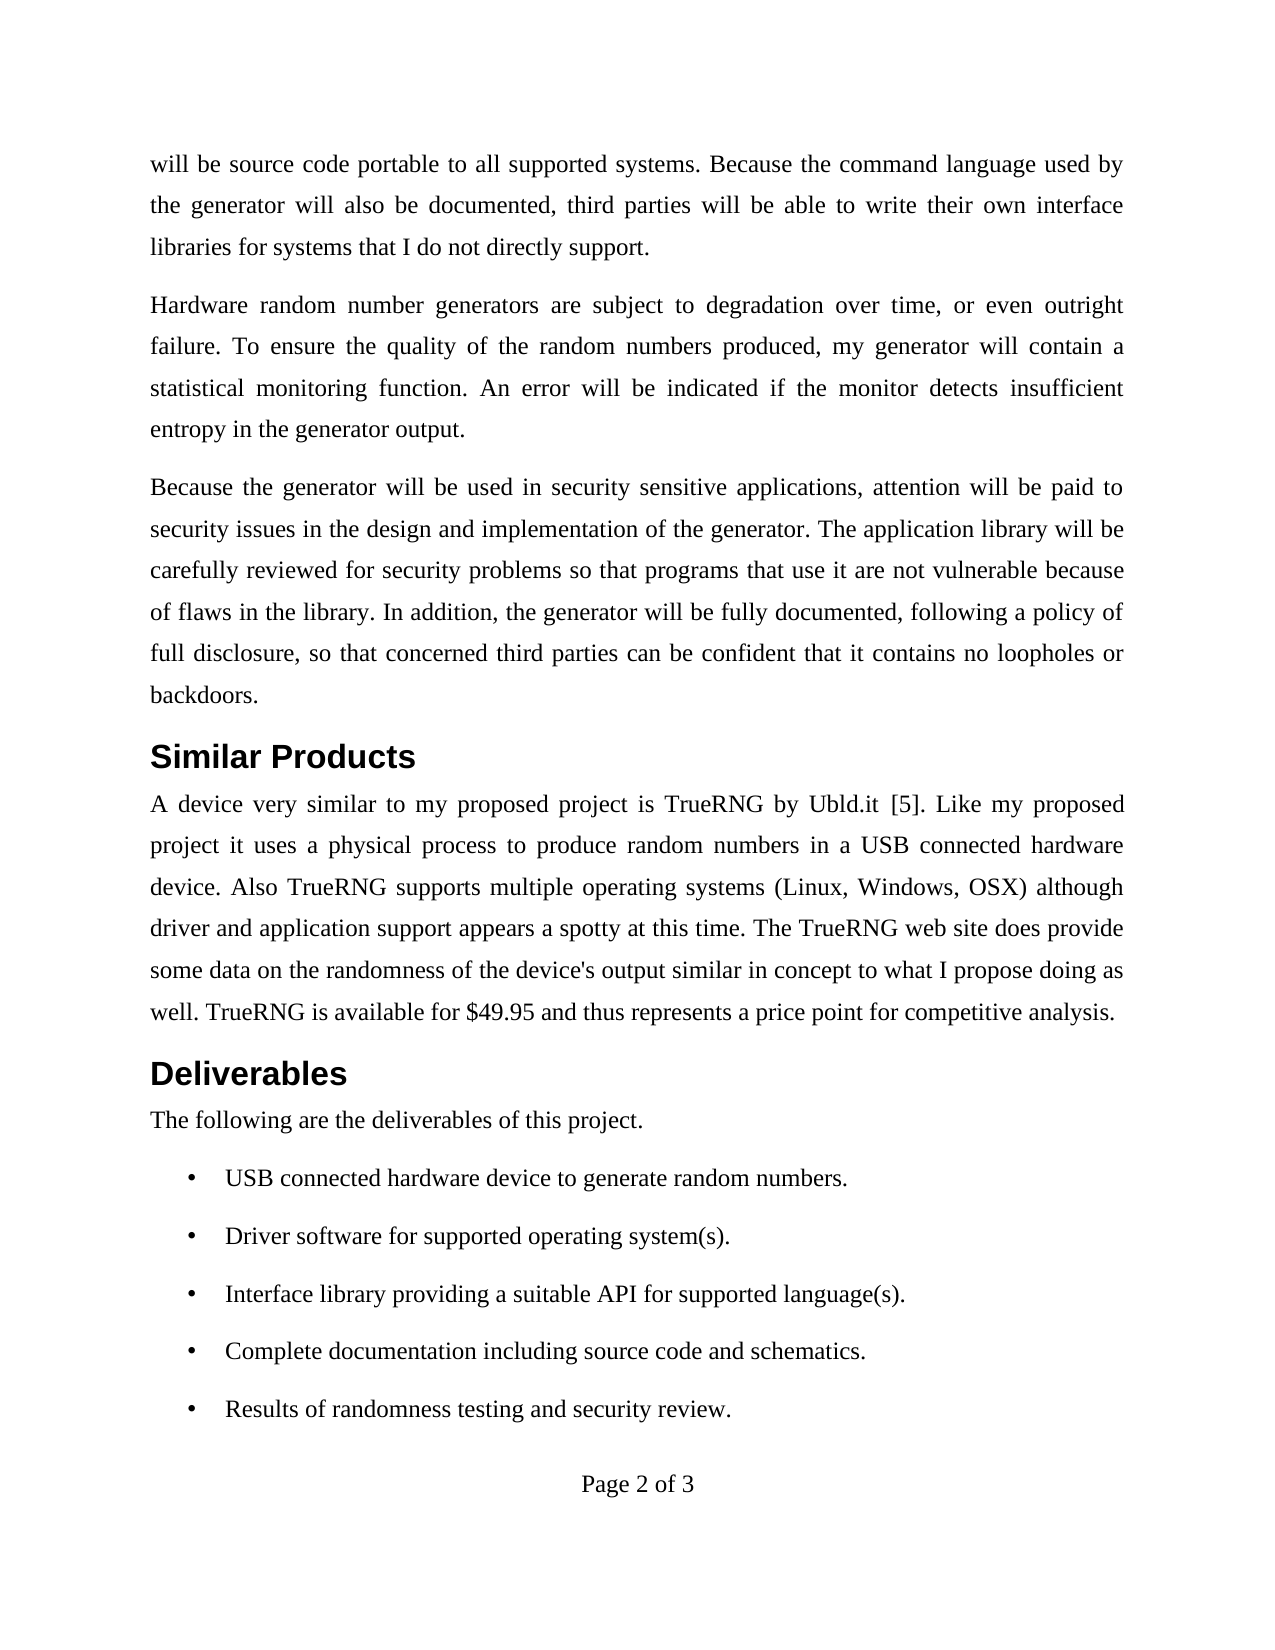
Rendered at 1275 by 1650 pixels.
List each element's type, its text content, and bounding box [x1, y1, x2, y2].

subtitle Similar Products [150, 739, 1125, 776]
list Driver software for supported operating system(s). [187, 1222, 1125, 1250]
text will be source code portable to all supported systems. Because the command language used by the generator will also be documented, third parties will be able to write their own interface libraries for systems that I do not directly support. [150, 150, 1125, 261]
list Interface library providing a suitable API for supported language(s). [187, 1280, 1125, 1307]
text The following are the deliverables of this project. [150, 1107, 1125, 1134]
text A device very similar to my proposed project is TrueRNG by Ubld.it [5]. Like my proposed project it uses a physical process to produce random numbers in a USB connected hardware device. Also TrueRNG supports multiple operating systems (Linux, Windows, OSX) although driver and application support appears a spotty at this time. The TrueRNG web site does provide some data on the randomness of the device's output similar in concept to what I propose doing as well. TrueRNG is available for $49.95 and thus represents a price point for competitive analysis. [150, 790, 1125, 1025]
text Hardware random number generators are subject to degradation over time, or even outright failure. To ensure the quality of the random numbers produced, my generator will contain a statistical monitoring function. An error will be indicated if the monitor detects insufficient entropy in the generator output. [150, 291, 1125, 443]
list Results of randomness testing and security review. [187, 1395, 1125, 1423]
list Complete documentation including source code and schematics. [187, 1337, 1125, 1365]
list USB connected hardware device to generate random numbers. [187, 1164, 1125, 1192]
subtitle Deliverables [150, 1055, 1125, 1093]
text Because the generator will be used in security sensitive applications, attention will be paid to security issues in the design and implementation of the generator. The application library will be carefully reviewed for security problems so that programs that use it are not vulnerable because of flaws in the library. In addition, the generator will be fully documented, following a policy of full disclosure, so that concerned third parties can be confident that it contains no loopholes or backdoors. [150, 473, 1125, 709]
